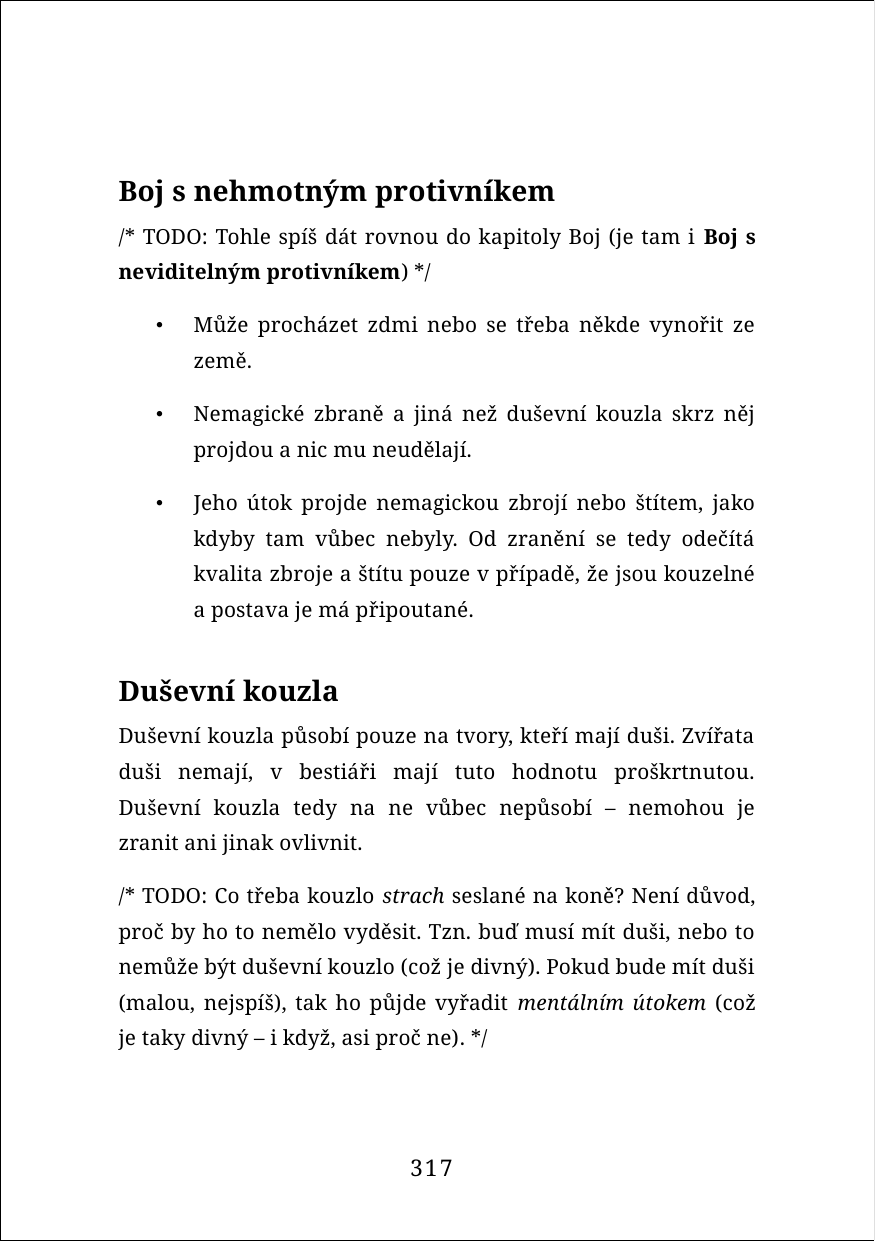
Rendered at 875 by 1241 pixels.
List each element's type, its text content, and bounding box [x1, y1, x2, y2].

list Nemagické zbraně a jiná než duševní kouzla skrz něj projdou a nic mu neudělají. [156, 399, 756, 463]
subtitle Duševní kouzla [118, 672, 756, 710]
list Může procházet zdmi nebo se třeba někde vynořit ze země. [156, 311, 756, 374]
text /* TODO: Co třeba kouzlo strach seslané na koně? Není důvod, proč by ho to nemělo vyděsit. Tzn. buď musí mít duši, nebo to nemůže být duševní kouzlo (což je divný). Pokud bude mít duši (malou, nejspíš), tak ho půjde vyřadit mentálním útokem (což je taky divný – i když, asi proč ne). */ [118, 881, 756, 1052]
text Duševní kouzla působí pouze na tvory, kteří mají duši. Zvířata duši nemají, v bestiáři mají tuto hodnotu proškrtnutou. Duševní kouzla tedy na ne vůbec nepůsobí – nemohou je zranit ani jinak ovlivnit. [118, 722, 756, 857]
subtitle Boj s nehmotným protivníkem [118, 172, 756, 210]
text /* TODO: Tohle spíš dát rovnou do kapitoly Boj (je tam i Boj s neviditelným protivníkem) */ [118, 222, 756, 286]
list Jeho útok projde nemagickou zbrojí nebo štítem, jako kdyby tam vůbec nebyly. Od zranění se tedy odečítá kvalita zbroje a štítu pouze v případě, že jsou kouzelné a postava je má připoutané. [156, 488, 756, 623]
